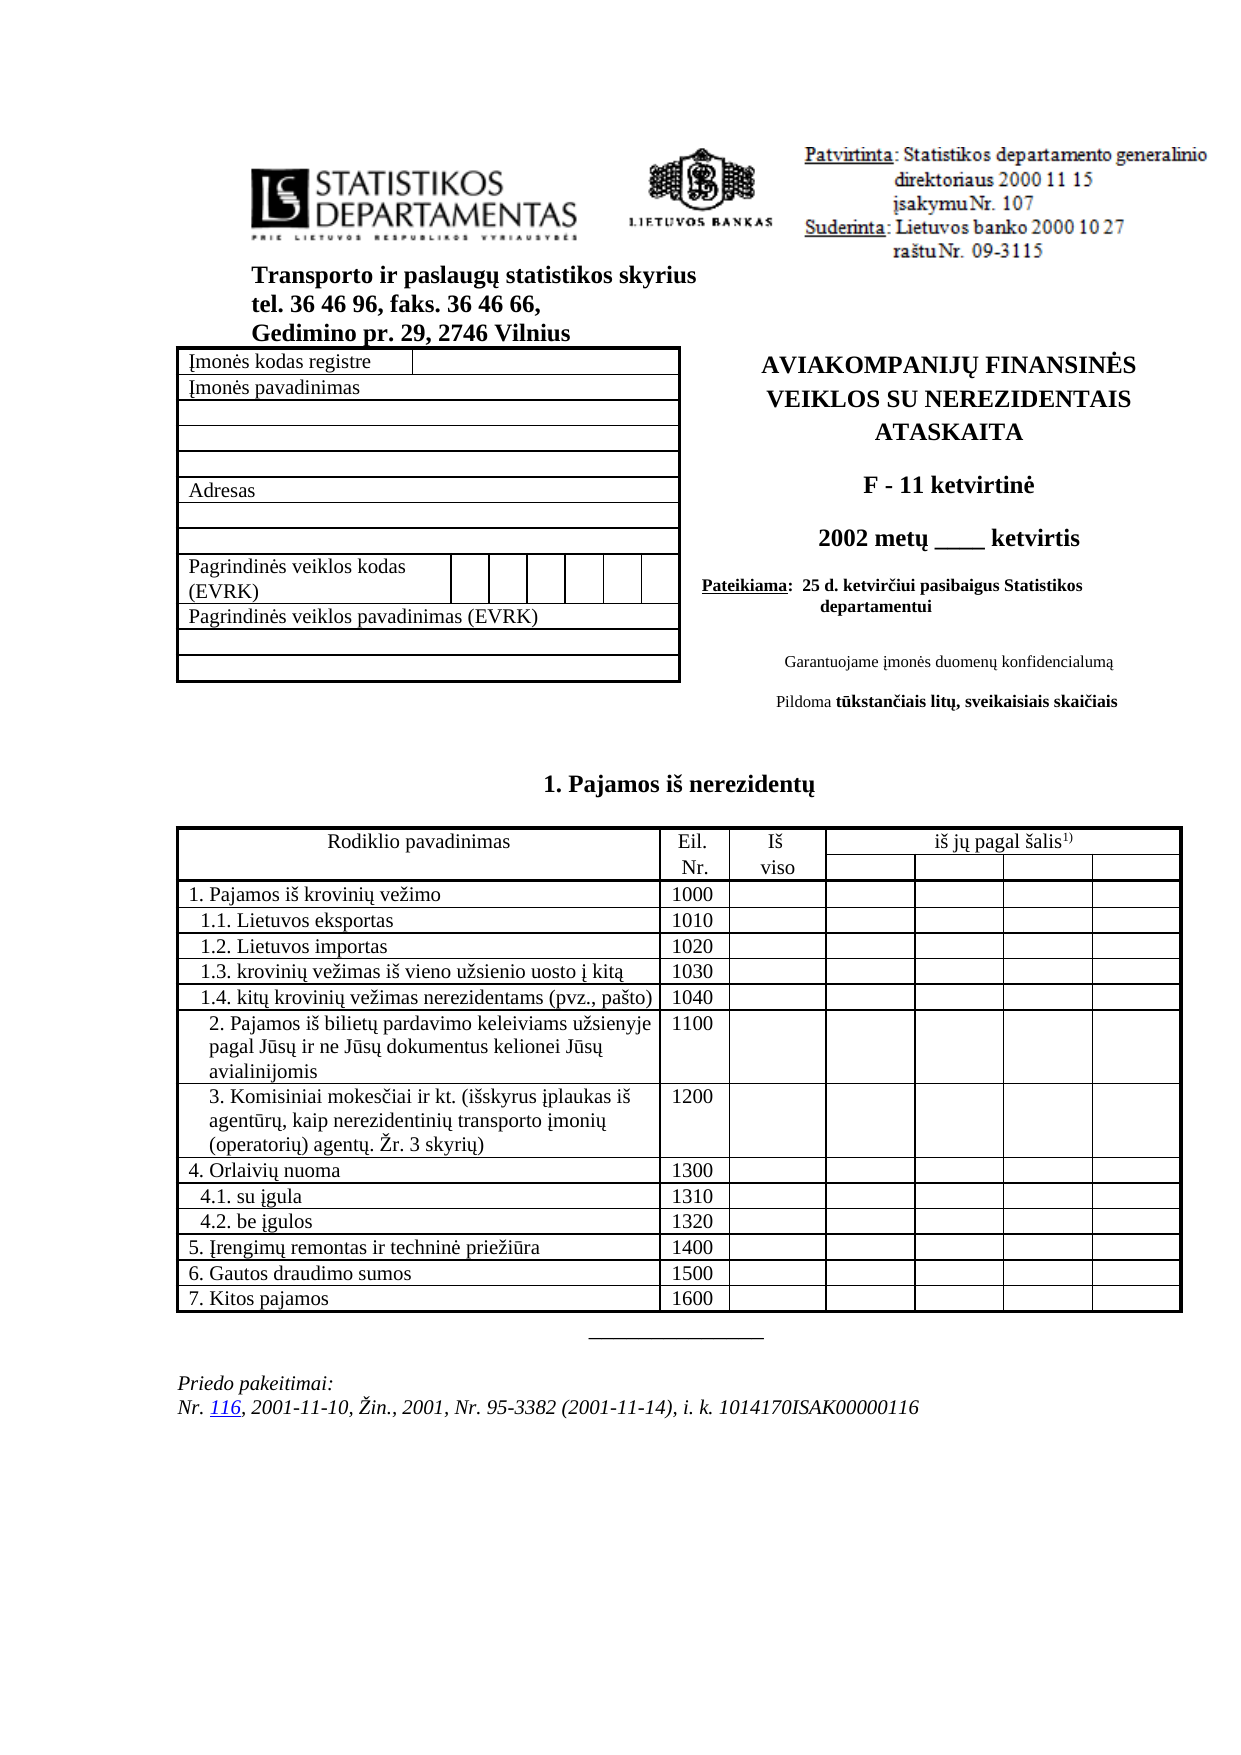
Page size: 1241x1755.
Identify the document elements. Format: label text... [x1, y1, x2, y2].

table_cell [916, 908, 1003, 932]
table_header iš jų pagal šalis1) [827, 830, 1179, 853]
table_cell 6. Gautos draudimo sumos [179, 1261, 659, 1284]
table_cell Adresas [179, 478, 678, 502]
table_cell [827, 908, 914, 932]
table_cell [1004, 1084, 1092, 1156]
table_cell [179, 656, 678, 679]
table_cell [1093, 1235, 1179, 1259]
table_cell [827, 1261, 914, 1284]
table_cell [730, 1261, 825, 1284]
table_cell [730, 1158, 825, 1182]
table_cell [179, 452, 678, 476]
table_cell [827, 985, 914, 1009]
table_cell [604, 555, 641, 603]
table_cell [916, 1261, 1003, 1284]
table_cell [730, 1286, 825, 1310]
table_cell 1300 [661, 1158, 729, 1182]
table_cell [916, 1209, 1003, 1233]
table_cell Pagrindinės veiklos kodas (EVRK) [179, 555, 450, 603]
table_cell 1.3. krovinių vežimas iš vieno užsienio uosto į kitą [179, 959, 659, 983]
table_cell [1093, 1011, 1179, 1083]
table_cell [1004, 959, 1092, 983]
table_header [565, 350, 603, 373]
table_cell 1030 [661, 959, 729, 983]
table_header Eil. [661, 830, 729, 853]
table_cell [916, 1158, 1003, 1182]
table_cell [179, 529, 678, 553]
table_cell [916, 1286, 1003, 1310]
table_cell 2. Pajamos iš bilietų pardavimo keleiviams užsienyje pagal Jūsų ir ne Jūsų dokumentus kelionei Jūsų avialinijomis [179, 1011, 659, 1083]
table_cell 1010 [661, 908, 729, 932]
table_cell [179, 426, 678, 450]
table_cell [916, 1084, 1003, 1156]
table_cell [179, 630, 678, 654]
text Transporto ir paslaugų statistikos skyrius [177, 260, 1181, 289]
table_cell [566, 555, 603, 603]
table_cell [827, 934, 914, 958]
table_cell [827, 1158, 914, 1182]
text Nr. 116, 2001-11-10, Žin., 2001, Nr. 95-3382 (2001-11-14), i. k. 1014170ISAK00000116 [177, 1395, 1181, 1419]
table_cell 1020 [661, 934, 729, 958]
table_cell [730, 1084, 825, 1156]
table_cell [452, 555, 488, 603]
table_cell 1040 [661, 985, 729, 1009]
table_cell [730, 1235, 825, 1259]
table_cell [1093, 855, 1179, 879]
table_cell [1004, 1235, 1092, 1259]
table_cell [1004, 1158, 1092, 1182]
table_cell [827, 1235, 914, 1259]
table_cell [1004, 1209, 1092, 1233]
table_header Iš [730, 830, 825, 853]
table_cell viso [730, 854, 825, 879]
table_cell 7. Kitos pajamos [179, 1286, 659, 1310]
table_cell [730, 985, 825, 1009]
text Priedo pakeitimai: [177, 1371, 1181, 1395]
table_cell 1400 [661, 1235, 729, 1259]
table_cell [730, 959, 825, 983]
table_cell Nr. [661, 854, 729, 879]
table_cell [730, 1011, 825, 1083]
table_header [527, 350, 565, 373]
table_header [413, 350, 451, 373]
table_cell [827, 1084, 914, 1156]
table_cell 1310 [661, 1184, 729, 1208]
table_cell 4.1. su įgula [179, 1184, 659, 1208]
table_cell [827, 1184, 914, 1208]
table_cell [916, 882, 1003, 906]
table_cell [1004, 908, 1092, 932]
table_cell [1093, 1286, 1179, 1310]
table_cell Pagrindinės veiklos pavadinimas (EVRK) [179, 604, 678, 628]
table_cell [179, 401, 678, 425]
table_cell [1004, 855, 1092, 879]
table_cell 1320 [661, 1209, 729, 1233]
text ______________ [177, 1313, 1181, 1342]
table_cell [1093, 882, 1179, 906]
table_cell [730, 908, 825, 932]
table_cell 1.2. Lietuvos importas [179, 934, 659, 958]
table_cell [1093, 1084, 1179, 1156]
table_cell [916, 934, 1003, 958]
table_cell [1093, 908, 1179, 932]
table_cell [179, 854, 659, 879]
table_cell 1100 [661, 1011, 729, 1083]
table_cell Įmonės pavadinimas [179, 375, 678, 399]
table_cell [1004, 1184, 1092, 1208]
table_header [451, 350, 489, 373]
table_cell [730, 934, 825, 958]
table_header [641, 350, 678, 373]
table_cell [1004, 1286, 1092, 1310]
table_cell 1. Pajamos iš krovinių vežimo [179, 882, 659, 906]
table_cell 4.2. be įgulos [179, 1209, 659, 1233]
table_cell [528, 555, 564, 603]
table_cell 1600 [661, 1286, 729, 1310]
table_cell [916, 985, 1003, 1009]
table_cell [827, 882, 914, 906]
table_cell 1000 [661, 882, 729, 906]
table_header Rodiklio pavadinimas [179, 830, 659, 853]
table_cell [1093, 985, 1179, 1009]
table_cell 3. Komisiniai mokesčiai ir kt. (išskyrus įplaukas iš agentūrų, kaip nerezidentinių transporto įmonių (operatorių) agentų. Žr. 3 skyrių) [179, 1084, 659, 1156]
table_cell [827, 1209, 914, 1233]
table_cell [916, 855, 1003, 879]
table_cell 4. Orlaivių nuoma [179, 1158, 659, 1182]
table_cell 1200 [661, 1084, 729, 1156]
table_cell [1093, 1184, 1179, 1208]
table_cell [730, 882, 825, 906]
text tel. 36 46 96, faks. 36 46 66, [177, 289, 1181, 318]
table_cell 1.1. Lietuvos eksportas [179, 908, 659, 932]
table_cell [1004, 934, 1092, 958]
table_cell [730, 1209, 825, 1233]
table_cell [827, 855, 914, 879]
table_cell [916, 1184, 1003, 1208]
table_header [489, 350, 527, 373]
table_cell [1004, 1261, 1092, 1284]
table_cell [1093, 1209, 1179, 1233]
table_header Įmonės kodas registre [179, 350, 412, 373]
table_cell 5. Įrengimų remontas ir techninė priežiūra [179, 1235, 659, 1259]
table_cell [916, 1235, 1003, 1259]
table_cell [1004, 985, 1092, 1009]
table_cell [916, 959, 1003, 983]
text 1. Pajamos iš nerezidentų [177, 769, 1181, 798]
table_cell [827, 1011, 914, 1083]
table_cell [916, 1011, 1003, 1083]
table_cell [827, 1286, 914, 1310]
table_cell [1093, 959, 1179, 983]
text Gedimino pr. 29, 2746 Vilnius [177, 318, 1181, 346]
table_cell [642, 555, 678, 603]
table_cell 1.4. kitų krovinių vežimas nerezidentams (pvz., pašto) [179, 985, 659, 1009]
table_cell [1004, 882, 1092, 906]
table_cell [730, 1184, 825, 1208]
table_cell [490, 555, 526, 603]
table_cell [827, 959, 914, 983]
table_header [603, 350, 641, 373]
table_cell [1093, 1261, 1179, 1284]
table_cell [1093, 934, 1179, 958]
table_cell 1500 [661, 1261, 729, 1284]
table_cell [1093, 1158, 1179, 1182]
table_cell [179, 503, 678, 527]
table_cell [1004, 1011, 1092, 1083]
